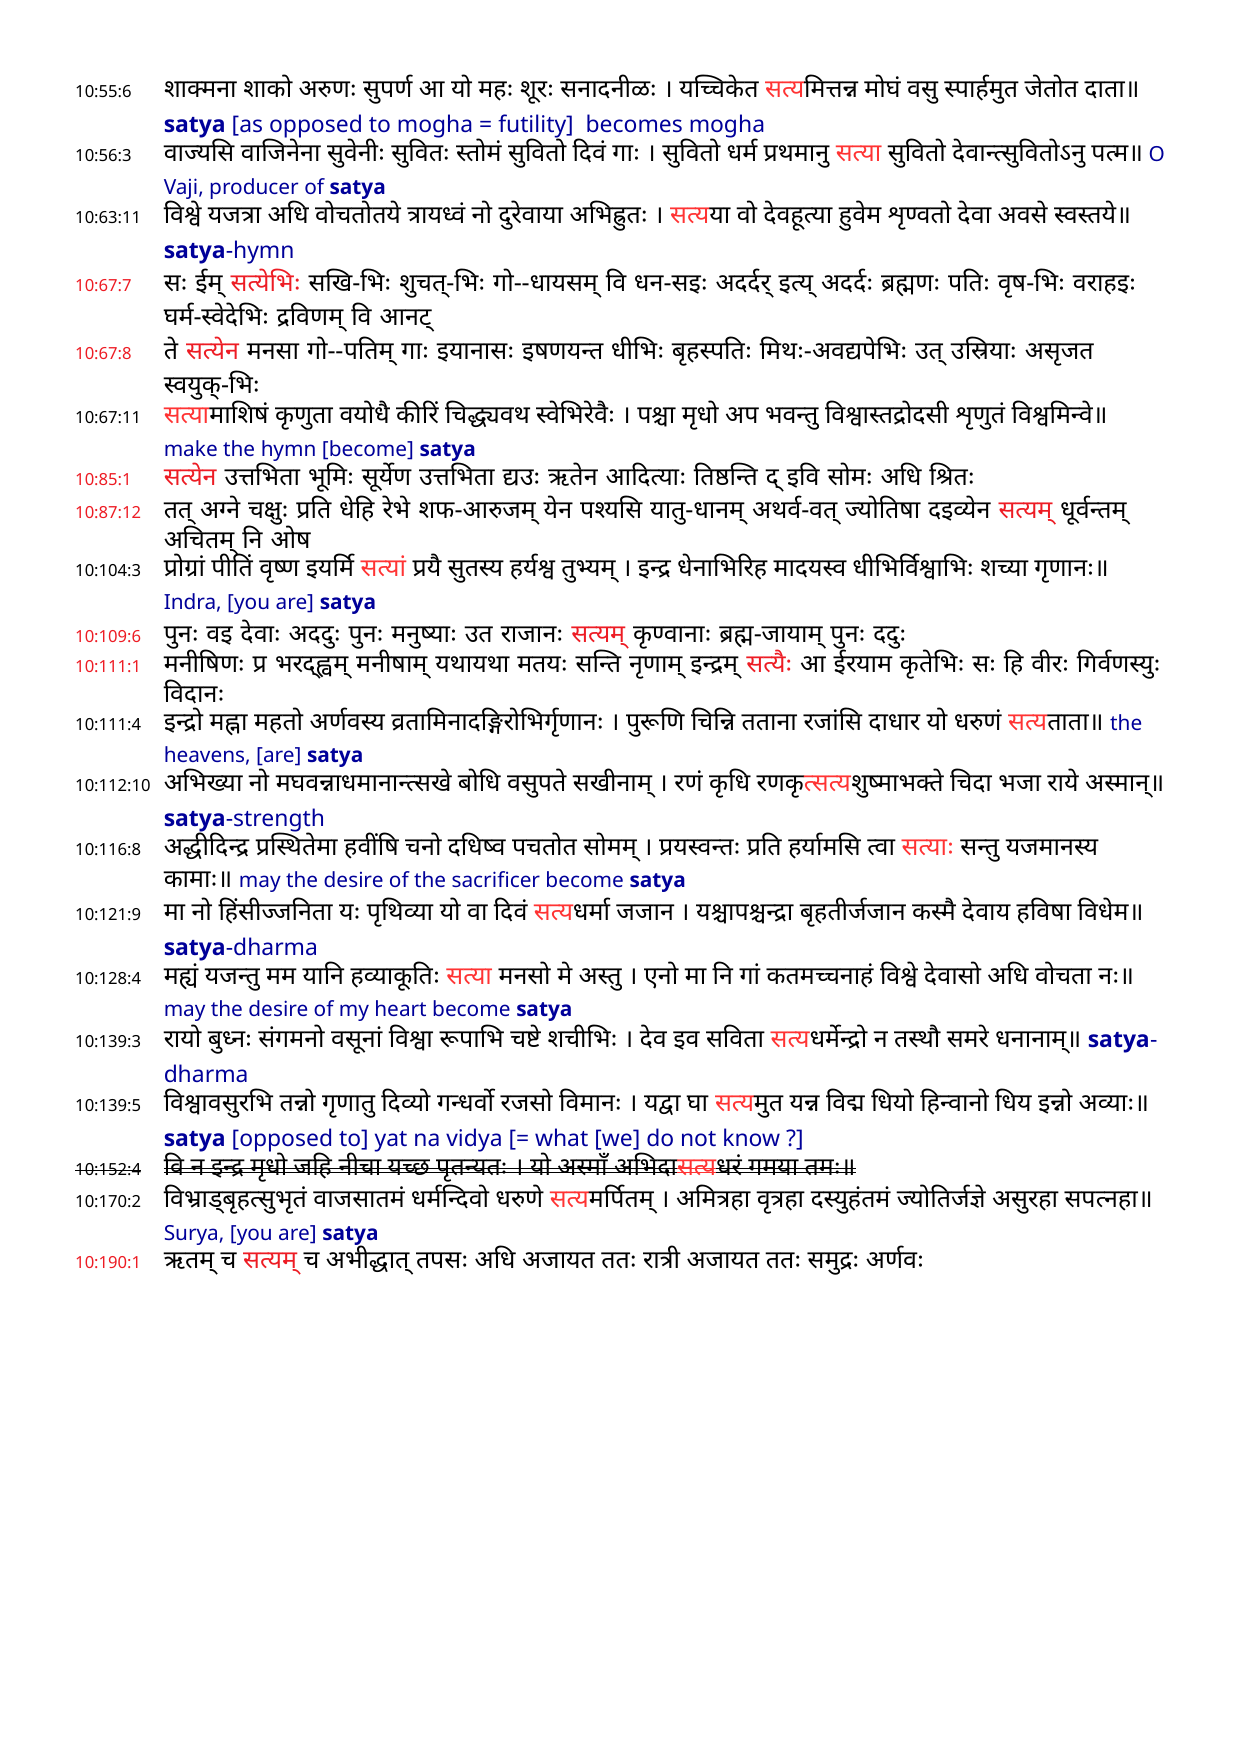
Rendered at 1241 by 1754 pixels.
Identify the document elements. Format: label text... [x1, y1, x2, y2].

text 10:63:11 विश्वे यजत्रा अधि वोचतोतये त्रायध्वं नो दुरेवाया अभिह्रुतः । सत्यया वो देवहूत्या हुवेम शृण्वतो देवा अवसे स्वस्तये॥satya-hymn [75, 201, 1165, 265]
text 10:104:3 प्रोग्रां पीतिं वृष्ण इयर्मि सत्यां प्रयै सुतस्य हर्यश्व तुभ्यम् । इन्द्र धेनाभिरिह मादयस्व धीभिर्विश्वाभिः शच्या गृणानः॥ Indra, [you are] satya [75, 554, 1165, 616]
text 10:139:3 रायो बुध्नः संगमनो वसूनां विश्वा रूपाभि चष्टे शचीभिः । देव इव सविता सत्यधर्मेन्द्रो न तस्थौ समरे धनानाम्॥ satya-dharma [75, 1023, 1165, 1089]
text 10:56:3 वाज्यसि वाजिनेना सुवेनीः सुवितः स्तोमं सुवितो दिवं गाः । सुवितो धर्म प्रथमानु सत्या सुवितो देवान्त्सुवितोऽनु पत्म॥ O Vaji, producer of satya [75, 139, 1165, 201]
text 10:111:1 मनीषिणः प्र भरद्ह्वम् मनीषाम् यथायथा मतयः सन्ति नृणाम् इन्द्रम् सत्यैः आ ईरयाम कृतेभिः सः हि वीरः गिर्वणस्युः विदानः [75, 649, 1165, 708]
text 10:67:11 सत्यामाशिषं कृणुता वयोधै कीरिं चिद्ध्यवथ स्वेभिरेवैः । पश्चा मृधो अप भवन्तु विश्वास्तद्रोदसी शृणुतं विश्वमिन्वे॥ make the hymn [become] satya [75, 401, 1165, 462]
text 10:121:9 मा नो हिंसीज्जनिता यः पृथिव्या यो वा दिवं सत्यधर्मा जजान । यश्चापश्चन्द्रा बृहतीर्जजान कस्मै देवाय हविषा विधेम॥ satya-dharma [75, 898, 1165, 962]
text 10:170:2 विभ्राड्बृहत्सुभृतं वाजसातमं धर्मन्दिवो धरुणे सत्यमर्पितम् । अमित्रहा वृत्रहा दस्युहंतमं ज्योतिर्जज्ञे असुरहा सपत्नहा॥ Surya, [you are] satya [75, 1185, 1165, 1246]
text 10:111:4 इन्द्रो मह्ना महतो अर्णवस्य व्रतामिनादङ्गिरोभिर्गृणानः । पुरूणि चिन्नि तताना रजांसि दाधार यो धरुणं सत्यताता॥ the heavens, [are] satya [75, 708, 1165, 769]
text 10:85:1 सत्येन उत्तभिता भूमिः सूर्येण उत्तभिता द्यउः ऋतेन आदित्याः तिष्ठन्ति द् इवि सोमः अधि श्रितः [75, 462, 1165, 491]
text 10:116:8 अद्धीदिन्द्र प्रस्थितेमा हवींषि चनो दधिष्व पचतोत सोमम् । प्रयस्वन्तः प्रति हर्यामसि त्वा सत्याः सन्तु यजमानस्य कामाः॥ may the desire of the sacrificer become satya [75, 833, 1165, 898]
text 10:112:10 अभिख्या नो मघवन्नाधमानान्त्सखे बोधि वसुपते सखीनाम् । रणं कृधि रणकृत्सत्यशुष्माभक्ते चिदा भजा राये अस्मान्॥ satya-strength [75, 769, 1165, 833]
text 10:67:8 ते सत्येन मनसा गो--पतिम् गाः इयानासः इषणयन्त धीभिः बृहस्पतिः मिथः-अवद्यपेभिः उत् उस्रियाः असृजत स्वयुक्-भिः [75, 333, 1165, 401]
text 10:109:6 पुनः वइ देवाः अददुः पुनः मनुष्याः उत राजानः सत्यम् कृण्वानाः ब्रह्म-जायाम् पुनः ददुः [75, 616, 1165, 649]
text 10:67:7 सः ईम् सत्येभिः सखि-भिः शुचत्-भिः गो--धायसम् वि धन-सइः अदर्दर् इत्य् अदर्दः ब्रह्मणः पतिः वृष-भिः वराहइः घर्म-स्वेदेभिः द्रविणम् वि आनट् [75, 265, 1165, 333]
text 10:55:6 शाक्मना शाको अरुणः सुपर्ण आ यो महः शूरः सनादनीळः । यच्चिकेत सत्यमित्तन्न मोघं वसु स्पार्हमुत जेतोत दाता॥ satya [as opposed to mogha = futility] becomes mogha [75, 75, 1165, 139]
text 10:190:1 ऋतम् च सत्यम् च अभीद्धात् तपसः अधि अजायत ततः रात्री अजायत ततः समुद्रः अर्णवः [75, 1246, 1165, 1279]
text 10:128:4 मह्यं यजन्तु मम यानि हव्याकूतिः सत्या मनसो मे अस्तु । एनो मा नि गां कतमच्चनाहं विश्वे देवासो अधि वोचता नः॥ may the desire of my heart become satya [75, 962, 1165, 1023]
text 10:152:4 वि न इन्द्र मृधो जहि नीचा यच्छ पृतन्यतः । यो अस्माँ अभिदासत्यधरं गमया तमः॥ [75, 1153, 1165, 1185]
text 10:139:5 विश्वावसुरभि तन्नो गृणातु दिव्यो गन्धर्वो रजसो विमानः । यद्वा घा सत्यमुत यन्न विद्म धियो हिन्वानो धिय इन्नो अव्याः॥ satya [opposed to] yat na vidya [= what [we] do not know ?] [75, 1089, 1165, 1153]
text 10:87:12 तत् अग्ने चक्षुः प्रति धेहि रेभे शफ-आरुजम् येन पश्यसि यातु-धानम् अथर्व-वत् ज्योतिषा दइव्येन सत्यम् धूर्वन्तम् अचितम् नि ओष [75, 491, 1165, 554]
